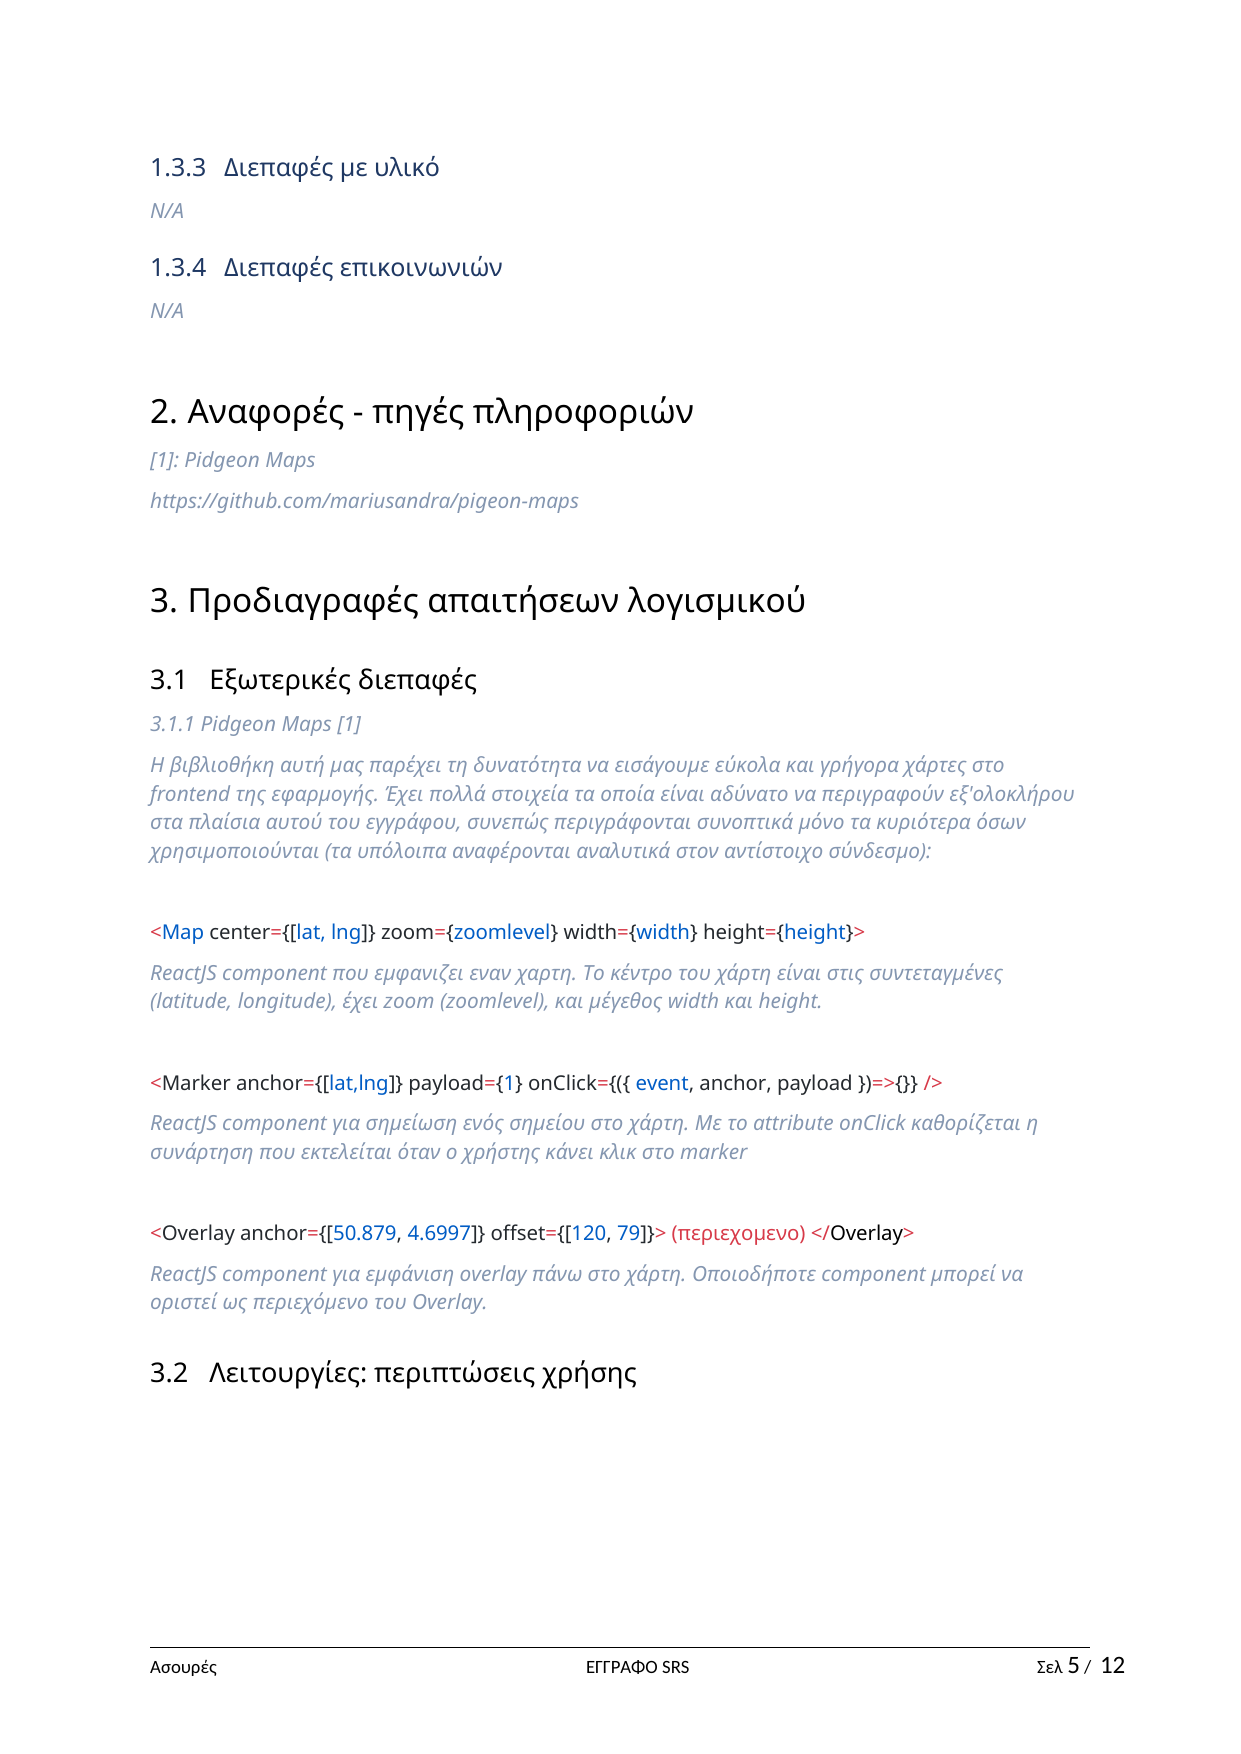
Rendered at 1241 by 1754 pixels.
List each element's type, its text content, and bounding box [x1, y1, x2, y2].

text <Marker anchor={[lat,lng]} payload={1} onClick={({ event, anchor, payload })=>{}} /> [150, 1068, 1090, 1096]
list 3.1.1 Pidgeon Maps [1] [150, 709, 1090, 738]
text [1]: Pidgeon Maps [150, 445, 1090, 474]
text <Overlay anchor={[50.879, 4.6997]} offset={[120, 79]}> (περιεχομενο) </Overlay> [150, 1219, 1090, 1246]
text Ν/Α [150, 197, 1090, 225]
subtitle 1.3.3 Διεπαφές με υλικό [150, 150, 1090, 184]
list Η βιβλιοθήκη αυτή μας παρέχει τη δυνατότητα να εισάγουμε εύκολα και γρήγορα χάρτες στο frontend της εφαρμογής. Έχει πολλά στοιχεία τα οποία είναι αδύνατο να περιγραφούν εξ'ολοκλήρου στα πλαίσια αυτού του εγγράφου, συνεπώς περιγράφονται συνοπτικά μόνο τα κυριότερα όσων χρησιμοποιούνται (τα υπόλοιπα αναφέρονται αναλυτικά στον αντίστοιχο σύνδεσμο): [150, 751, 1090, 864]
subtitle 3.1 Εξωτερικές διεπαφές [150, 660, 1090, 697]
text Ν/Α [150, 297, 1090, 325]
subtitle 1.3.4 Διεπαφές επικοινωνιών [150, 250, 1090, 284]
subtitle Αναφορές - πηγές πληροφοριών [150, 387, 1090, 433]
text ReactJS component για σημείωση ενός σημείου στο χάρτη. Με το attribute onClick καθορίζεται η συνάρτηση που εκτελείται όταν ο χρήστης κάνει κλικ στο marker [150, 1108, 1090, 1165]
text ReactJS component που εμφανιζει εναν χαρτη. Το κέντρο του χάρτη είναι στις συντεταγμένες (latitude, longitude), έχει zoom (zoomlevel), και μέγεθος width και height. [150, 958, 1090, 1015]
text https://github.com/mariusandra/pigeon-maps [150, 486, 1090, 515]
subtitle 3.2 Λειτουργίες: περιπτώσεις χρήσης [150, 1353, 1090, 1390]
text <Map center={[lat, lng]} zoom={zoomlevel} width={width} height={height}> [150, 918, 1090, 945]
subtitle Προδιαγραφές απαιτήσεων λογισμικού [150, 577, 1090, 623]
text ReactJS component για εμφάνιση overlay πάνω στο χάρτη. Οποιοδήποτε component μπορεί να οριστεί ως περιεχόμενο του Overlay. [150, 1259, 1090, 1316]
